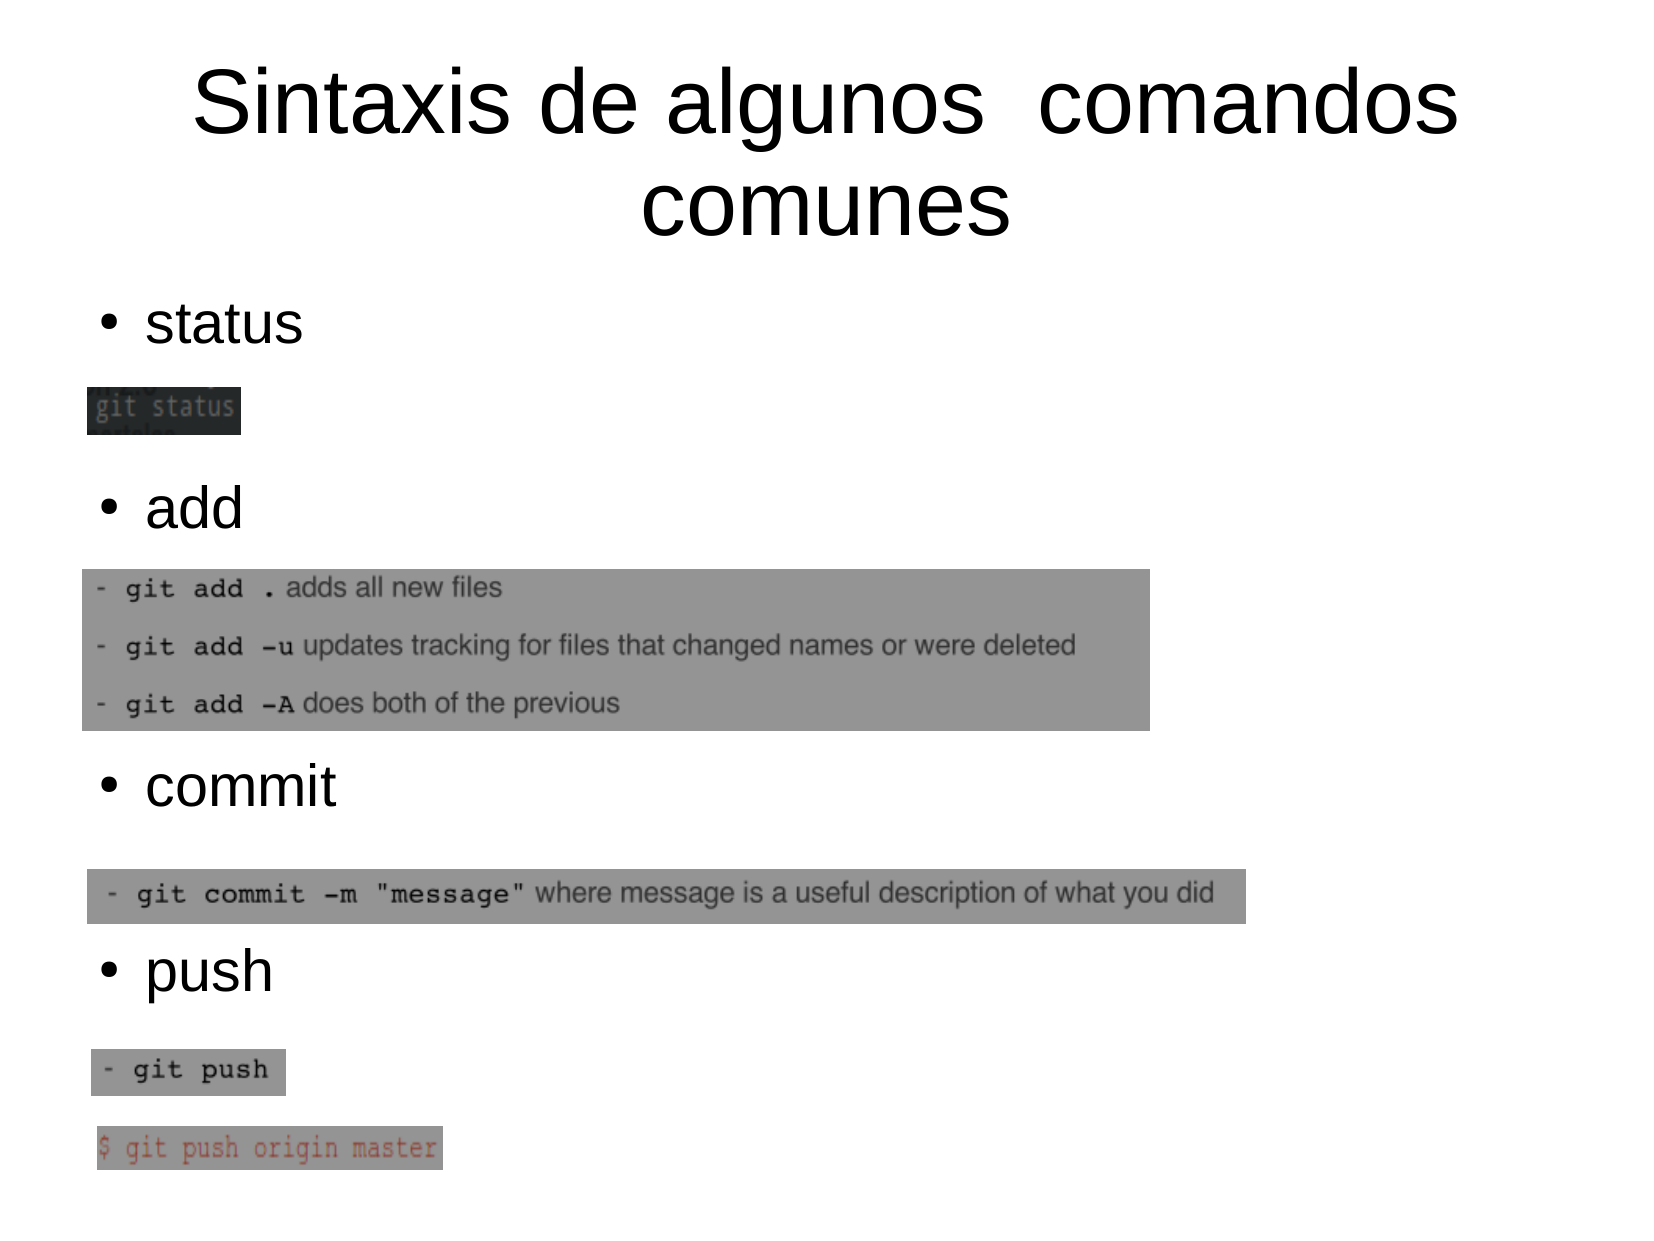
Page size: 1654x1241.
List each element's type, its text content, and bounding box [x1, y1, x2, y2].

picture [87, 387, 241, 436]
picture [91, 1049, 286, 1096]
title Sintaxis de algunos comandos comunes [82, 49, 1571, 257]
list status add commit push [82, 290, 1571, 1010]
picture [97, 1126, 443, 1171]
picture [87, 869, 1246, 924]
picture [82, 569, 1150, 731]
